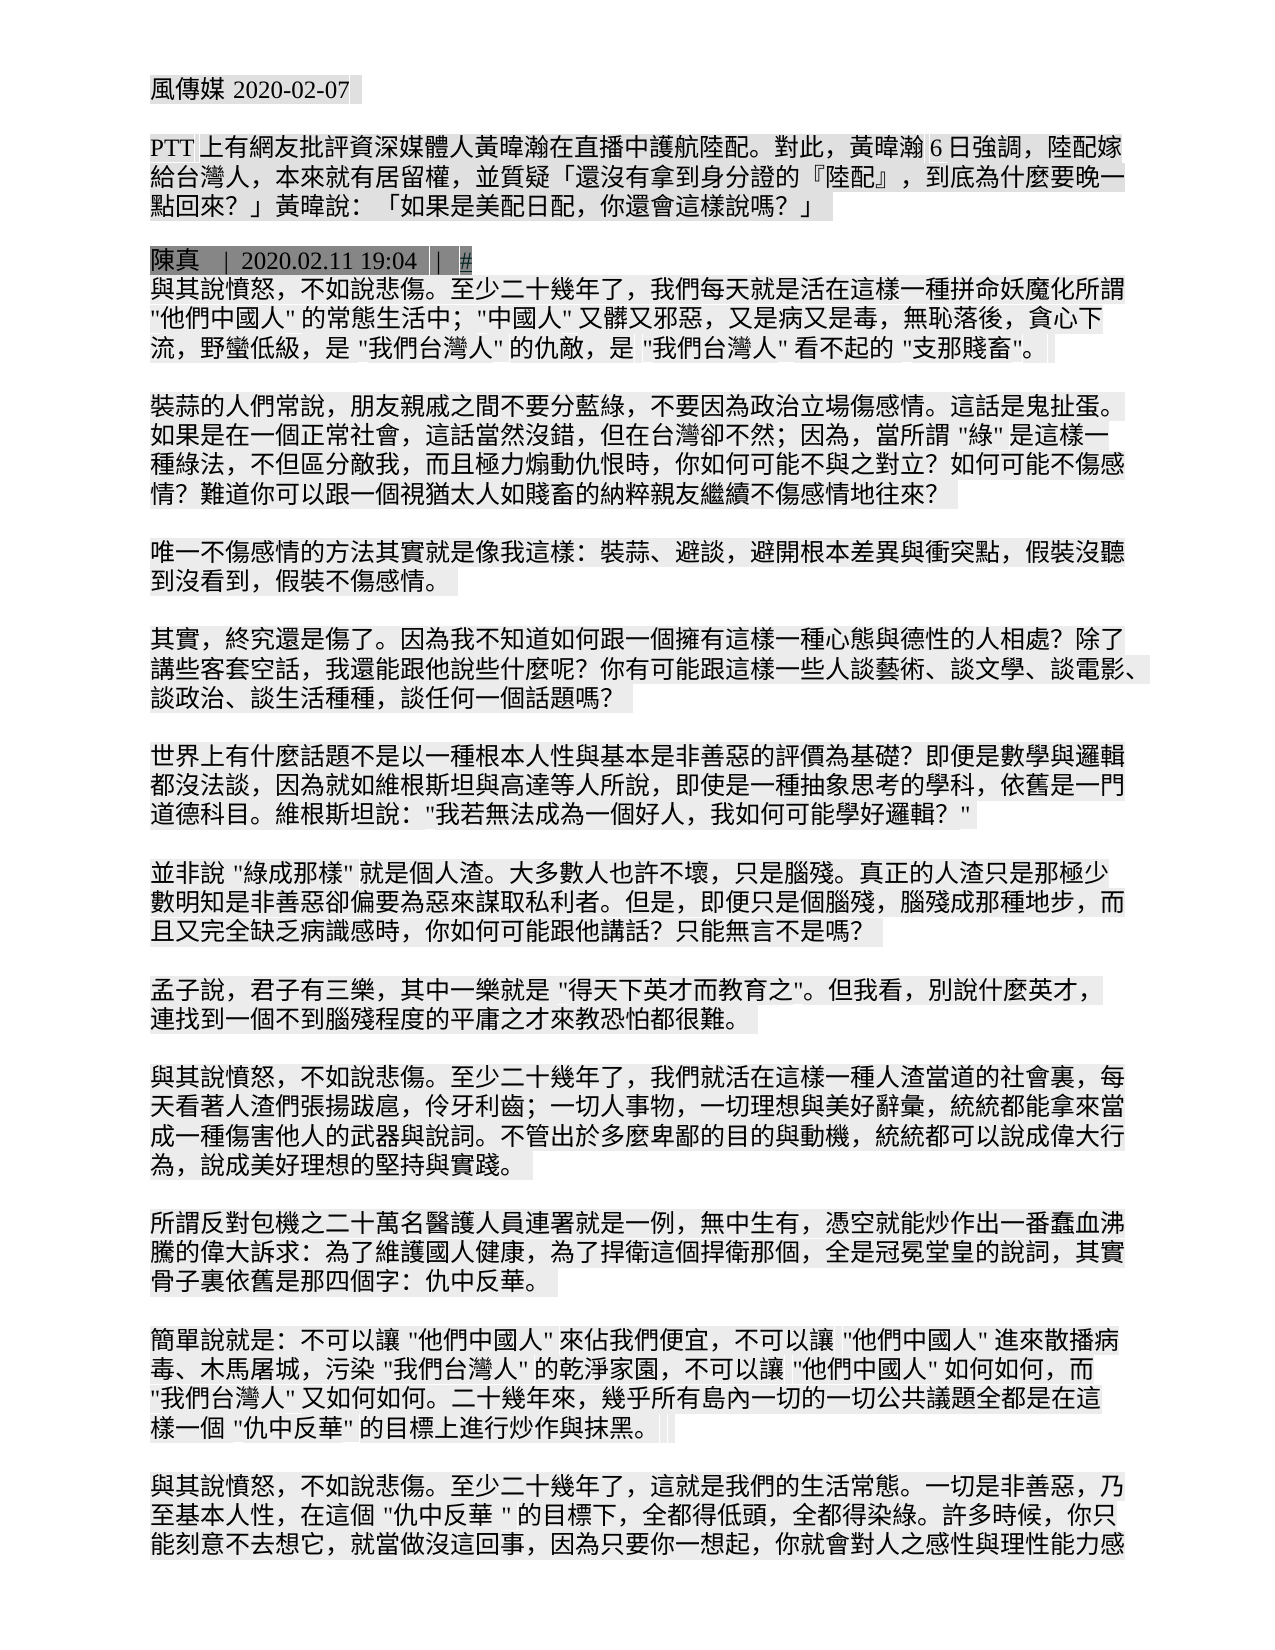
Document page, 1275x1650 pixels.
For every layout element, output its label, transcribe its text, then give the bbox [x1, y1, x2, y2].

text 風傳媒 2020-02-07 PTT上有網友批評資深媒體人黃暐瀚在直播中護航陸配。對此，黃暐瀚6日強調，陸配嫁給台灣人，本來就有居留權，並質疑「還沒有拿到身分證的『陸配』，到底為什麼要晚一點回來？」黃暐說：「如果是美配日配，你還會這樣說嗎？」 [150, 75, 1125, 221]
text 陳真 | 2020.02.11 19:04 | # [150, 246, 1125, 275]
text 與其說憤怒，不如說悲傷。至少二十幾年了，我們每天就是活在這樣一種拼命妖魔化所謂 "他們中國人" 的常態生活中；"中國人" 又髒又邪惡，又是病又是毒，無恥落後，貪心下流，野蠻低級，是 "我們台灣人" 的仇敵，是 "我們台灣人" 看不起的 "支那賤畜"。 裝蒜的人們常說，朋友親戚之間不要分藍綠，不要因為政治立場傷感情。這話是鬼扯蛋。如果是在一個正常社會，這話當然沒錯，但在台灣卻不然；因為，當所謂 "綠" 是這樣一種綠法，不但區分敵我，而且極力煽動仇恨時，你如何可能不與之對立？如何可能不傷感情？難道你可以跟一個視猶太人如賤畜的納粹親友繼續不傷感情地往來？ 唯一不傷感情的方法其實就是像我這樣：裝蒜、避談，避開根本差異與衝突點，假裝沒聽到沒看到，假裝不傷感情。 其實，終究還是傷了。因為我不知道如何跟一個擁有這樣一種心態與德性的人相處？除了講些客套空話，我還能跟他說些什麼呢？你有可能跟這樣一些人談藝術、談文學、談電影、談政治、談生活種種，談任何一個話題嗎？ 世界上有什麼話題不是以一種根本人性與基本是非善惡的評價為基礎？即便是數學與邏輯都沒法談，因為就如維根斯坦與高達等人所說，即使是一種抽象思考的學科，依舊是一門道德科目。維根斯坦說："我若無法成為一個好人，我如何可能學好邏輯？" 並非說 "綠成那樣" 就是個人渣。大多數人也許不壞，只是腦殘。真正的人渣只是那極少數明知是非善惡卻偏要為惡來謀取私利者。但是，即便只是個腦殘，腦殘成那種地步，而且又完全缺乏病識感時，你如何可能跟他講話？只能無言不是嗎？ 孟子說，君子有三樂，其中一樂就是 "得天下英才而教育之"。但我看，別說什麼英才，連找到一個不到腦殘程度的平庸之才來教恐怕都很難。 與其說憤怒，不如說悲傷。至少二十幾年了，我們就活在這樣一種人渣當道的社會裏，每天看著人渣們張揚跋扈，伶牙利齒；一切人事物，一切理想與美好辭彙，統統都能拿來當成一種傷害他人的武器與說詞。不管出於多麼卑鄙的目的與動機，統統都可以說成偉大行為，說成美好理想的堅持與實踐。 所謂反對包機之二十萬名醫護人員連署就是一例，無中生有，憑空就能炒作出一番蠢血沸騰的偉大訴求：為了維護國人健康，為了捍衛這個捍衛那個，全是冠冕堂皇的說詞，其實骨子裏依舊是那四個字：仇中反華。 簡單說就是：不可以讓 "他們中國人" 來佔我們便宜，不可以讓 "他們中國人" 進來散播病毒、木馬屠城，污染 "我們台灣人" 的乾淨家園，不可以讓 "他們中國人" 如何如何，而 "我們台灣人" 又如何如何。二十幾年來，幾乎所有島內一切的一切公共議題全都是在這樣一個 "仇中反華" 的目標上進行炒作與抹黑。 與其說憤怒，不如說悲傷。至少二十幾年了，這就是我們的生活常態。一切是非善惡，乃至基本人性，在這個 "仇中反華 " 的目標下，全都得低頭，全都得染綠。許多時候，你只能刻意不去想它，就當做沒這回事，因為只要你一想起，你就會對人之感性與理性能力感到很絕望。 [150, 275, 1125, 1560]
